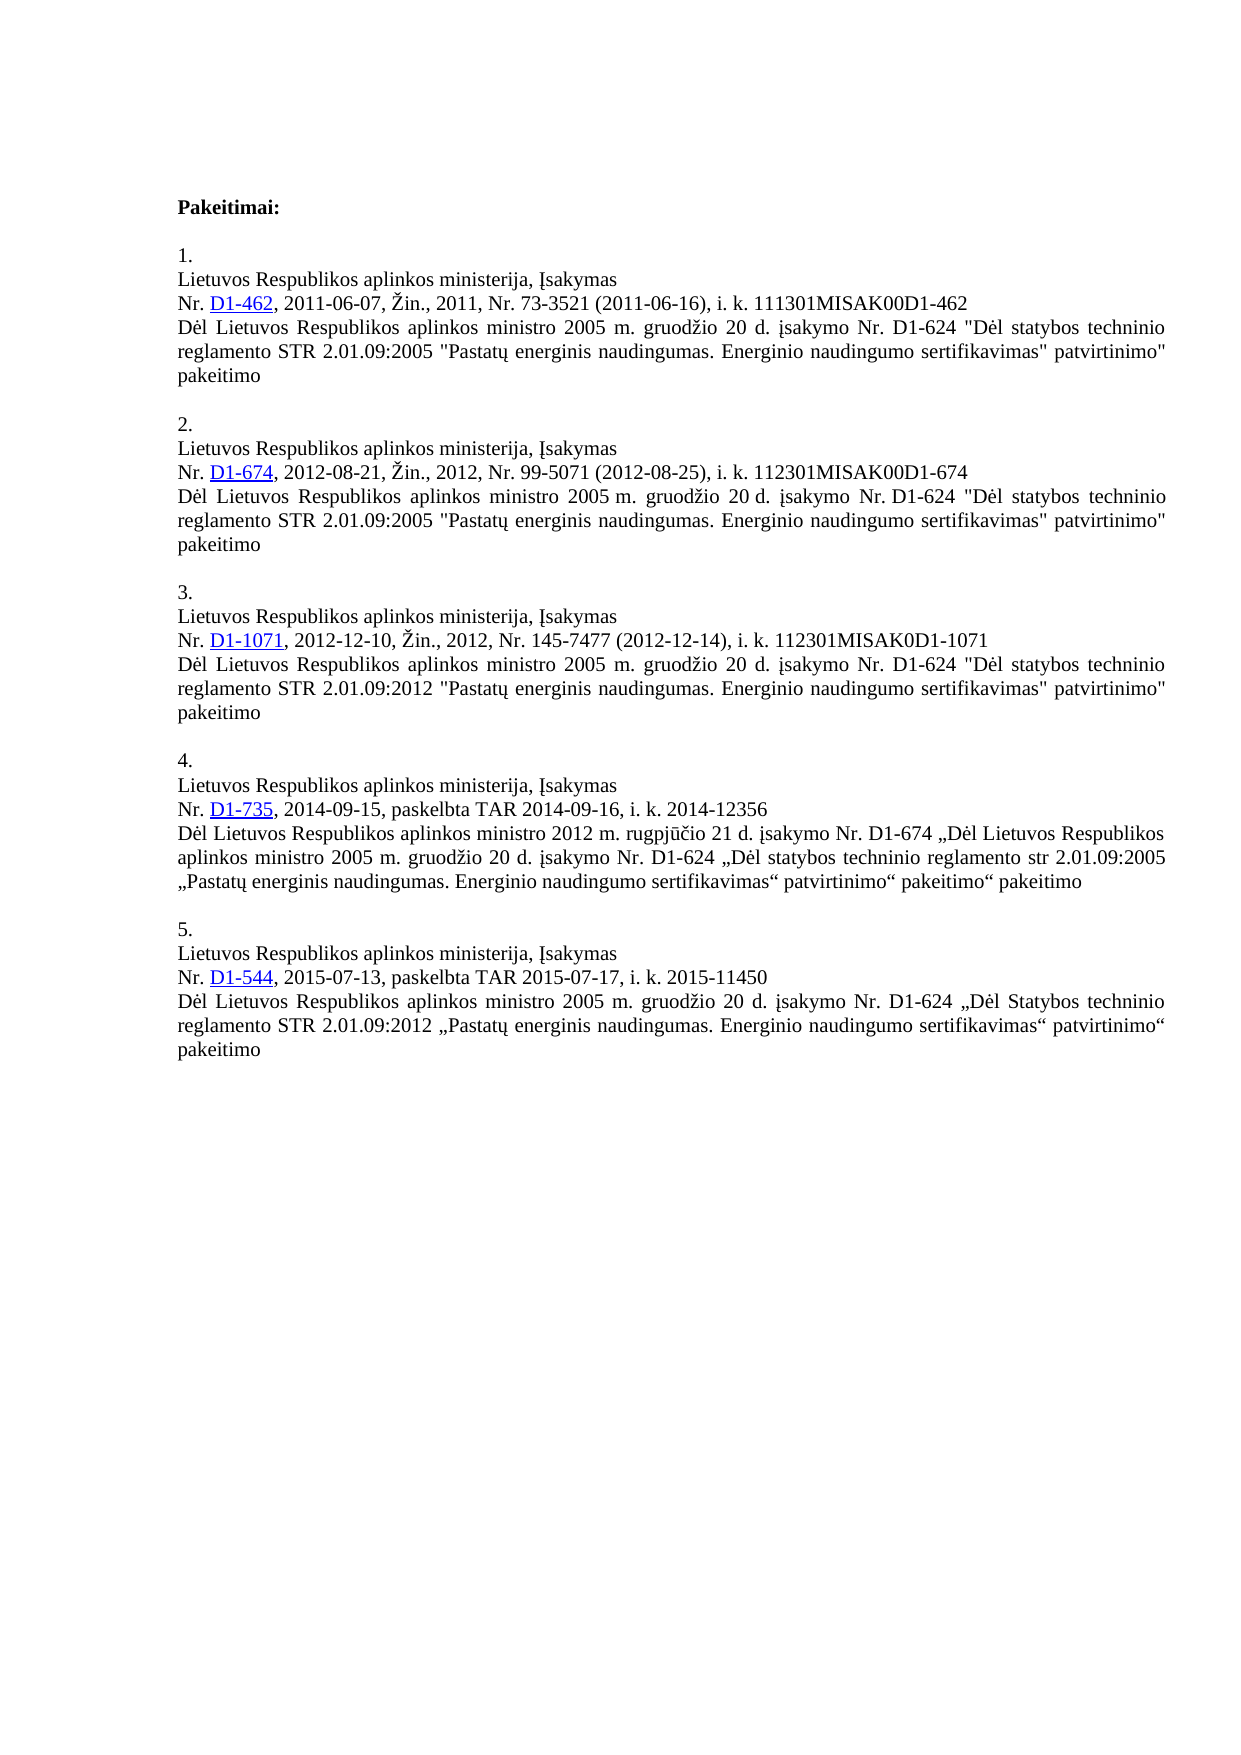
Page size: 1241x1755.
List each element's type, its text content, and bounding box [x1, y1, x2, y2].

text Dėl Lietuvos Respublikos aplinkos ministro 2005 m. gruodžio 20 d. įsakymo Nr. D1-624 "Dėl statybos techninio reglamento STR 2.01.09:2012 "Pastatų energinis naudingumas. Energinio naudingumo sertifikavimas" patvirtinimo" pakeitimo [177, 652, 1166, 724]
text Nr. D1-544, 2015-07-13, paskelbta TAR 2015-07-17, i. k. 2015-11450 [177, 965, 1166, 989]
text 3. [177, 580, 1166, 604]
text Lietuvos Respublikos aplinkos ministerija, Įsakymas [177, 436, 1166, 460]
text 5. [177, 917, 1166, 941]
text 2. [177, 412, 1166, 436]
text Nr. D1-674, 2012-08-21, Žin., 2012, Nr. 99-5071 (2012-08-25), i. k. 112301MISAK00D1-674 [177, 460, 1166, 484]
text Dėl Lietuvos Respublikos aplinkos ministro 2005 m. gruodžio 20 d. įsakymo Nr. D1-624 "Dėl statybos techninio reglamento STR 2.01.09:2005 "Pastatų energinis naudingumas. Energinio naudingumo sertifikavimas" patvirtinimo" pakeitimo [177, 484, 1166, 556]
text Nr. D1-735, 2014-09-15, paskelbta TAR 2014-09-16, i. k. 2014-12356 [177, 797, 1166, 821]
text Nr. D1-1071, 2012-12-10, Žin., 2012, Nr. 145-7477 (2012-12-14), i. k. 112301MISAK0D1-1071 [177, 628, 1166, 652]
text Nr. D1-462, 2011-06-07, Žin., 2011, Nr. 73-3521 (2011-06-16), i. k. 111301MISAK00D1-462 [177, 291, 1166, 315]
text Dėl Lietuvos Respublikos aplinkos ministro 2005 m. gruodžio 20 d. įsakymo Nr. D1-624 "Dėl statybos techninio reglamento STR 2.01.09:2005 "Pastatų energinis naudingumas. Energinio naudingumo sertifikavimas" patvirtinimo" pakeitimo [177, 315, 1166, 387]
text 1. [177, 243, 1166, 267]
text Lietuvos Respublikos aplinkos ministerija, Įsakymas [177, 772, 1166, 797]
text 4. [177, 748, 1166, 772]
text Lietuvos Respublikos aplinkos ministerija, Įsakymas [177, 267, 1166, 291]
text Dėl Lietuvos Respublikos aplinkos ministro 2012 m. rugpjūčio 21 d. įsakymo Nr. D1-674 „Dėl Lietuvos Respublikos aplinkos ministro 2005 m. gruodžio 20 d. įsakymo Nr. D1-624 „Dėl statybos techninio reglamento str 2.01.09:2005 „Pastatų energinis naudingumas. Energinio naudingumo sertifikavimas“ patvirtinimo“ pakeitimo“ pakeitimo [177, 821, 1166, 893]
text Pakeitimai: [177, 195, 1166, 219]
text Dėl Lietuvos Respublikos aplinkos ministro 2005 m. gruodžio 20 d. įsakymo Nr. D1-624 „Dėl Statybos techninio reglamento STR 2.01.09:2012 „Pastatų energinis naudingumas. Energinio naudingumo sertifikavimas“ patvirtinimo“ pakeitimo [177, 989, 1166, 1061]
text Lietuvos Respublikos aplinkos ministerija, Įsakymas [177, 604, 1166, 628]
text Lietuvos Respublikos aplinkos ministerija, Įsakymas [177, 941, 1166, 965]
